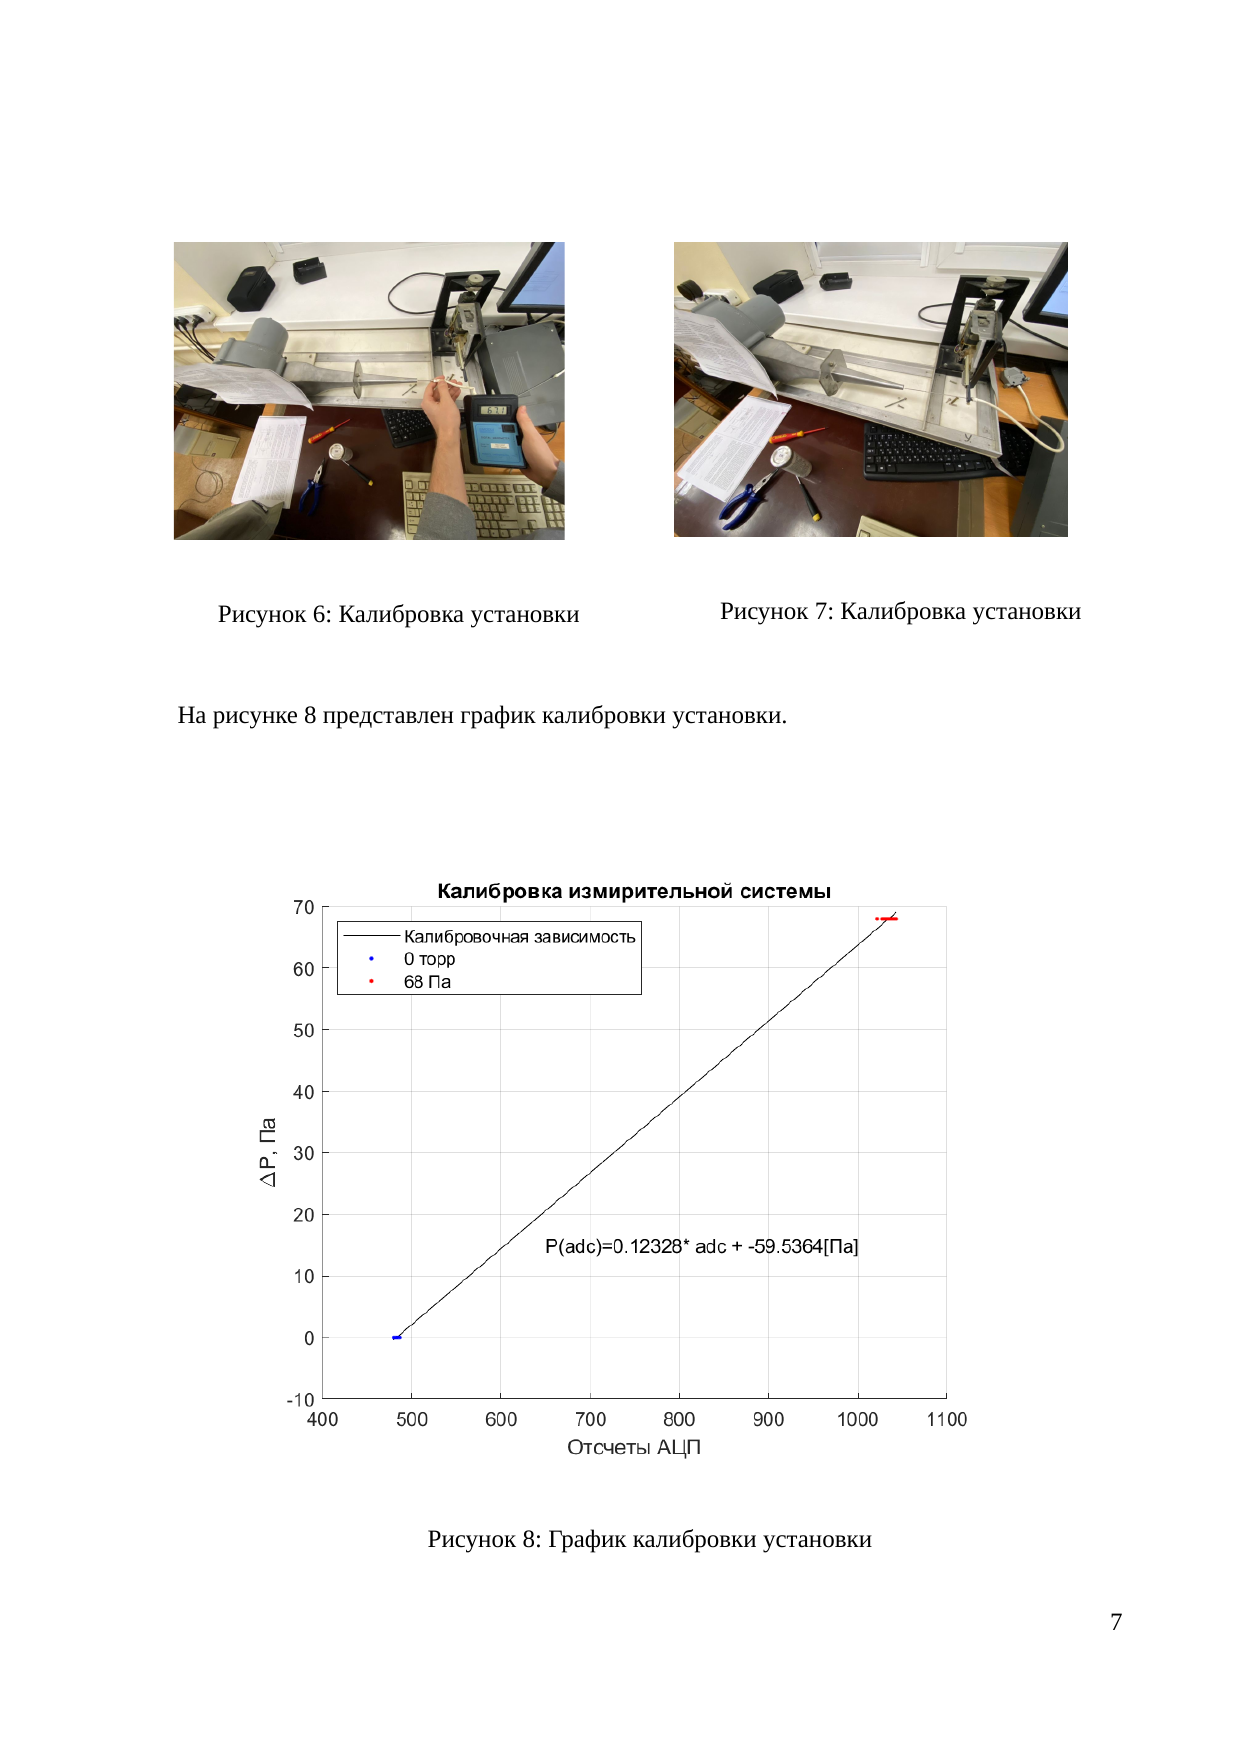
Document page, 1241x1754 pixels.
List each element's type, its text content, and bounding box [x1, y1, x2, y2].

picture [217, 861, 1023, 1465]
picture [674, 242, 1068, 537]
text Рисунок 8: График калибровки установки [173, 1524, 1067, 1553]
table_header [620, 118, 1122, 700]
picture [173, 242, 565, 540]
table_header [118, 118, 620, 700]
text На рисунке 8 представлен график калибровки установки. [118, 700, 1122, 729]
